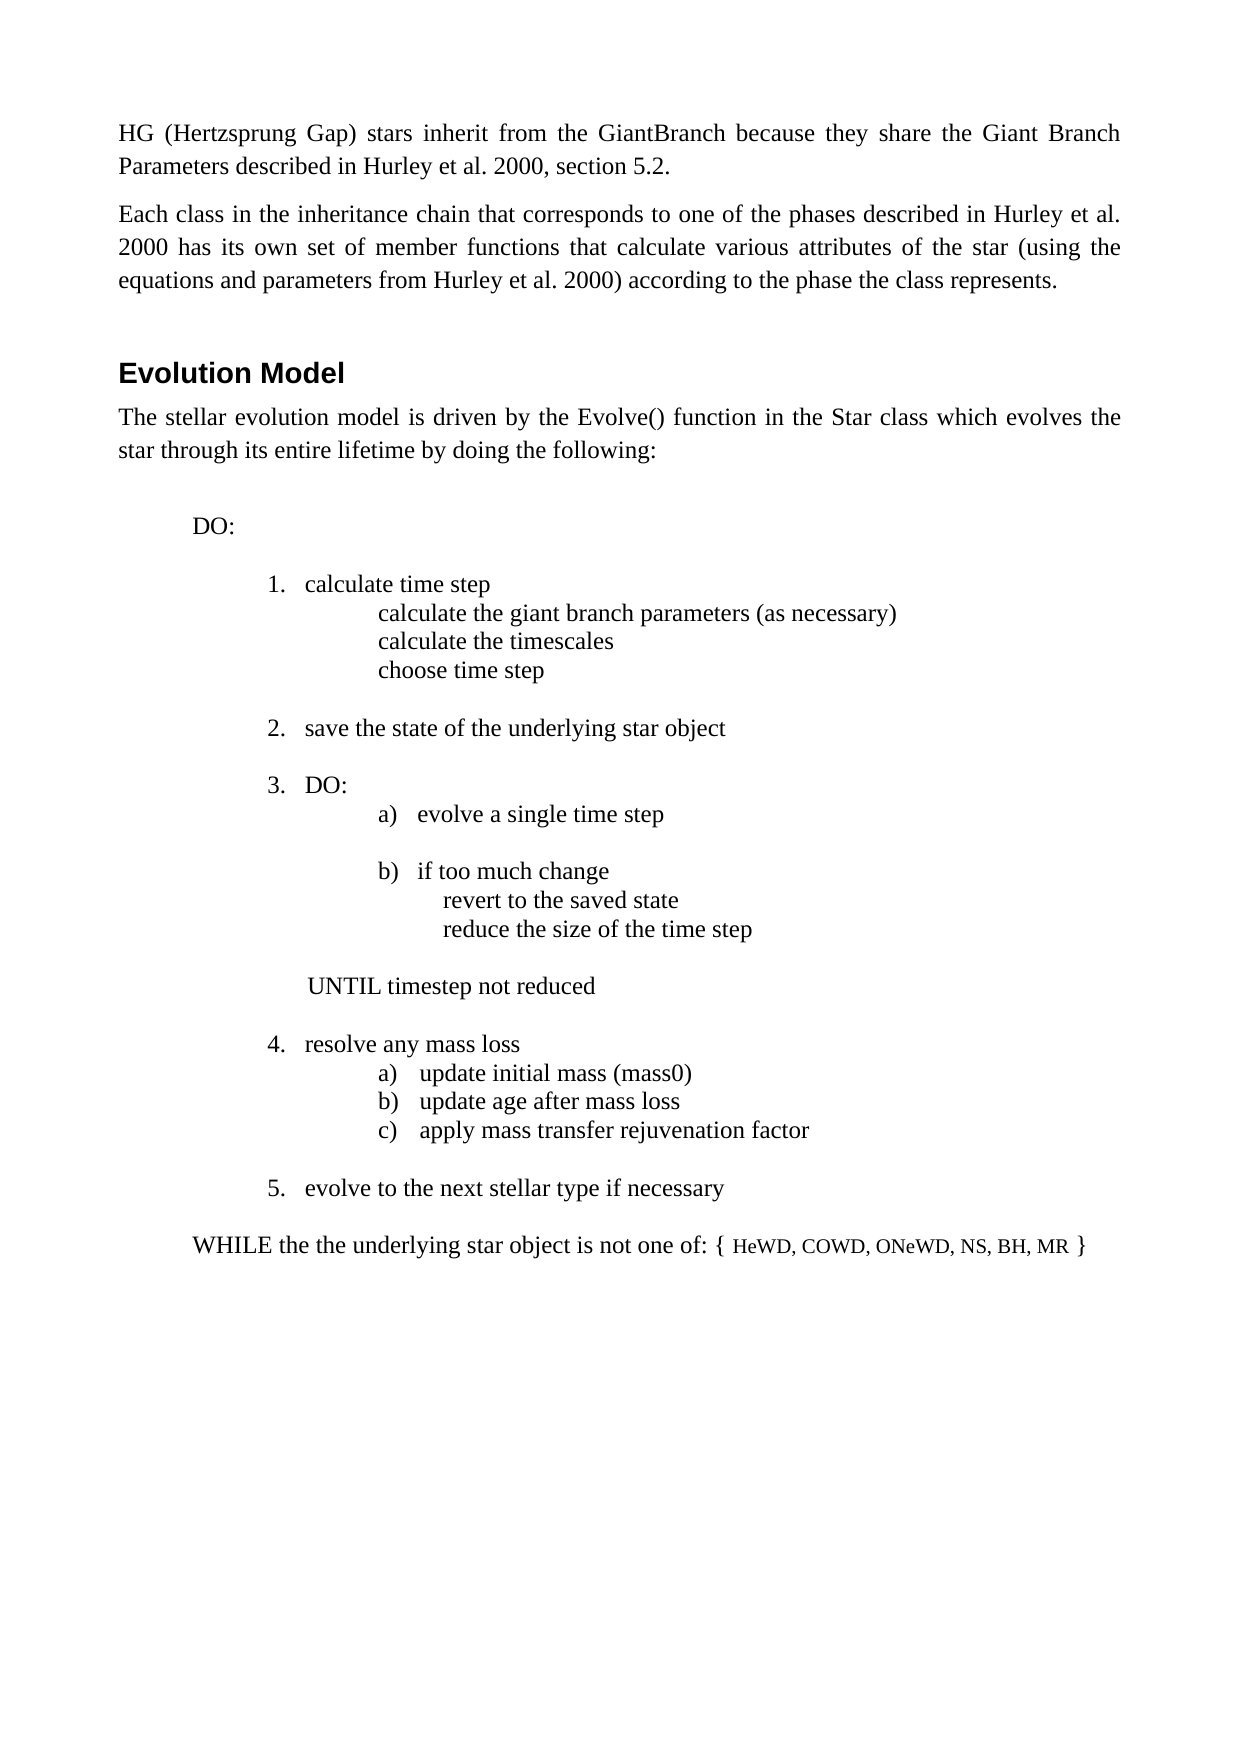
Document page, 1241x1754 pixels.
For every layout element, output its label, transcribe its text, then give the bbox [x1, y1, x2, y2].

text HG (Hertzsprung Gap) stars inherit from the GiantBranch because they share the Giant Branch Parameters described in Hurley et al. 2000, section 5.2. [118, 118, 1122, 180]
text calculate the giant branch parameters (as necessary) [378, 598, 1122, 626]
text DO: [118, 511, 1122, 540]
list evolve to the next stellar type if necessary [267, 1173, 1122, 1201]
text reduce the size of the time step [443, 914, 1122, 943]
text calculate the timescales [378, 626, 1122, 655]
text choose time step [378, 655, 1122, 684]
subtitle Evolution Model [118, 356, 1122, 389]
list save the state of the underlying star object [267, 713, 1122, 741]
text WHILE the the underlying star object is not one of: { HeWD, COWD, ONeWD, NS, BH, MR } [118, 1230, 1122, 1259]
text Each class in the inheritance chain that corresponds to one of the phases described in Hurley et al. 2000 has its own set of member functions that calculate various attributes of the star (using the equations and parameters from Hurley et al. 2000) according to the phase the class represents. [118, 199, 1122, 293]
list update initial mass (mass0) [378, 1058, 1122, 1086]
list apply mass transfer rejuvenation factor [378, 1115, 1122, 1144]
text The stellar evolution model is driven by the Evolve() function in the Star class which evolves the star through its entire lifetime by doing the following: [118, 402, 1122, 464]
text revert to the saved state [443, 885, 1122, 914]
text UNTIL timestep not reduced [307, 971, 1122, 1000]
list DO: [267, 770, 1122, 799]
list resolve any mass loss [267, 1029, 1122, 1058]
list evolve a single time step [378, 799, 1122, 828]
list if too much change [378, 856, 1122, 885]
list calculate time step [267, 569, 1122, 598]
list update age after mass loss [378, 1086, 1122, 1115]
